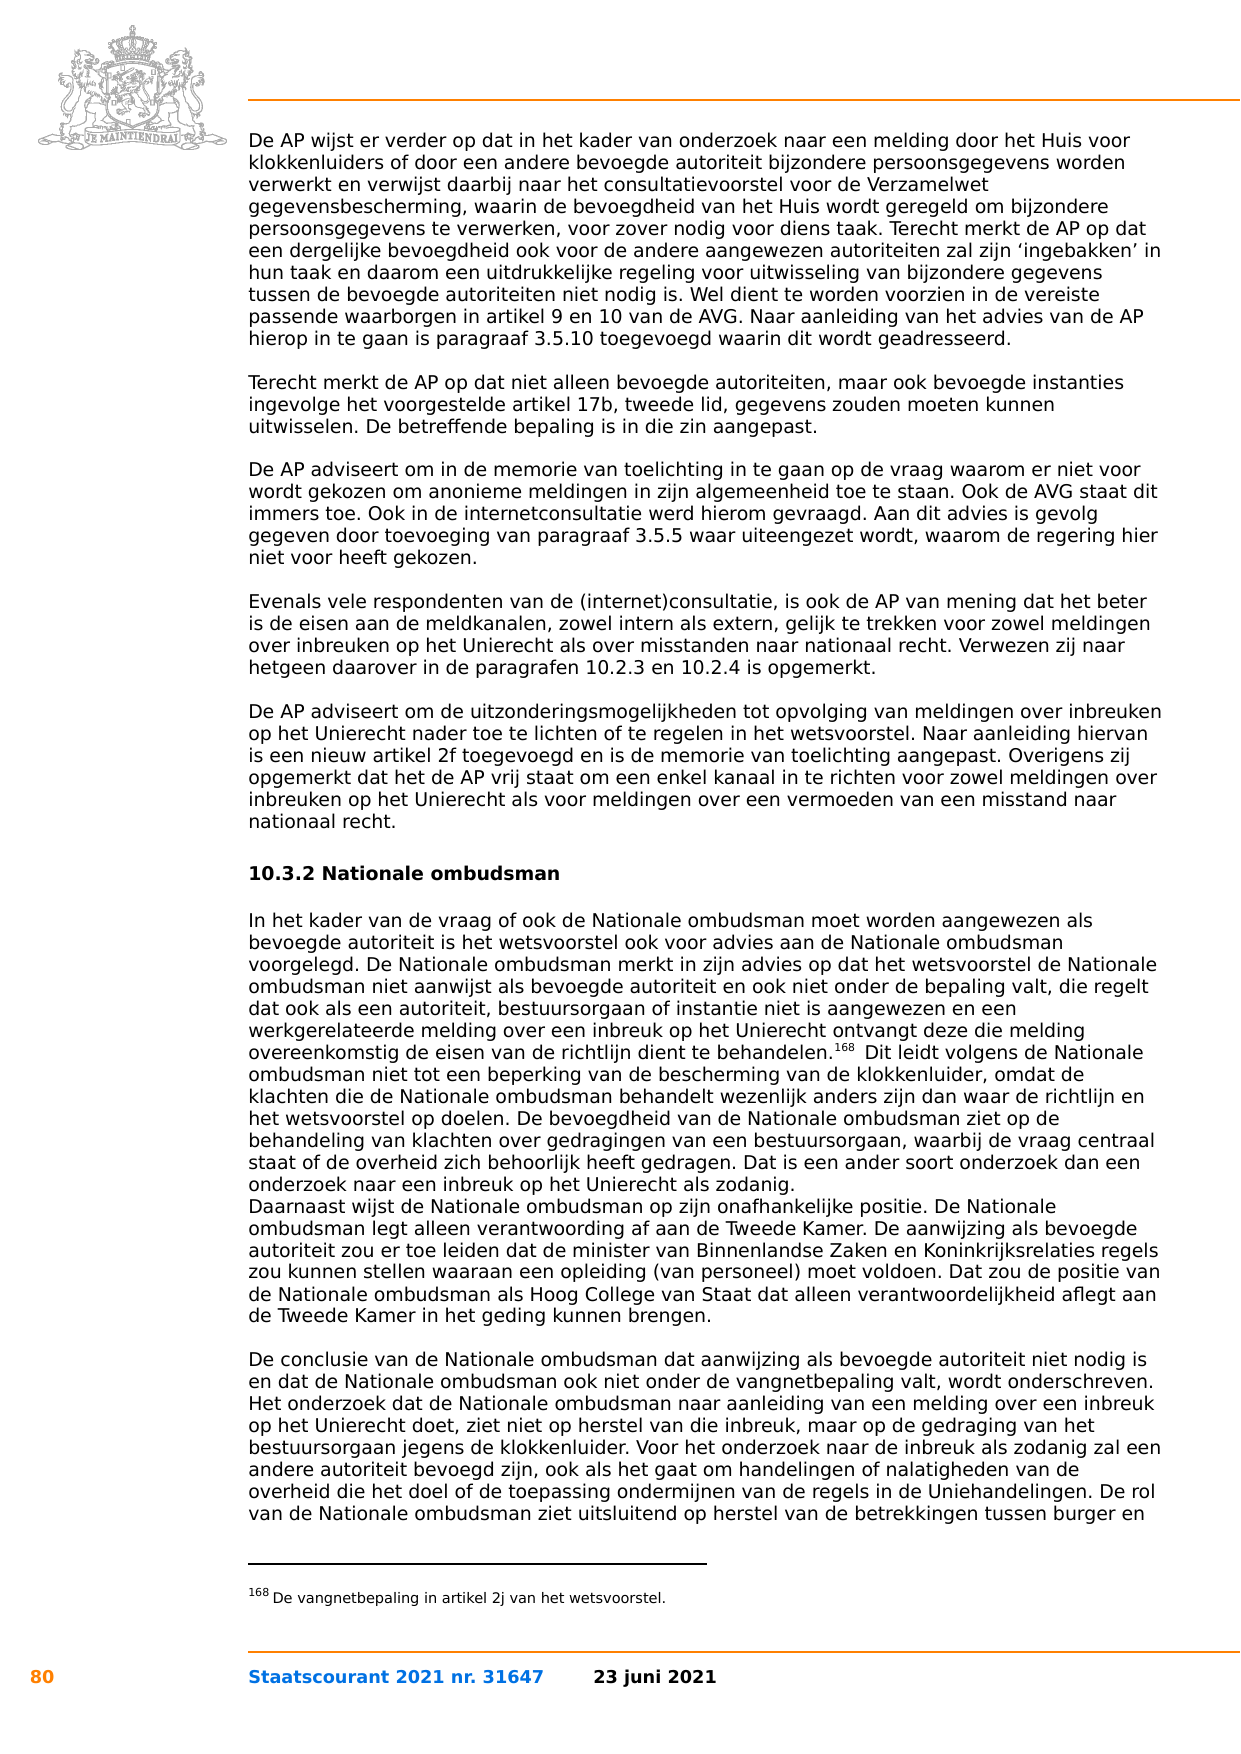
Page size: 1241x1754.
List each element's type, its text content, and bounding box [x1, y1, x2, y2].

text De AP adviseert om in de memorie van toelichting in te gaan op de vraag waarom er niet voor wordt gekozen om anonieme meldingen in zijn algemeenheid toe te staan. Ook de AVG staat dit immers toe. Ook in de internetconsultatie werd hierom gevraagd. Aan dit advies is gevolg gegeven door toevoeging van paragraaf 3.5.5 waar uiteengezet wordt, waarom de regering hier niet voor heeft gekozen. [248, 459, 1163, 569]
text Daarnaast wijst de Nationale ombudsman op zijn onafhankelijke positie. De Nationale ombudsman legt alleen verantwoording af aan de Tweede Kamer. De aanwijzing als bevoegde autoriteit zou er toe leiden dat de minister van Binnenlandse Zaken en Koninkrijksrelaties regels zou kunnen stellen waaraan een opleiding (van personeel) moet voldoen. Dat zou de positie van de Nationale ombudsman als Hoog College van Staat dat alleen verantwoordelijkheid aflegt aan de Tweede Kamer in het geding kunnen brengen. [248, 1196, 1163, 1327]
picture [38, 25, 227, 150]
text De AP adviseert om de uitzonderingsmogelijkheden tot opvolging van meldingen over inbreuken op het Unierecht nader toe te lichten of te regelen in het wetsvoorstel. Naar aanleiding hiervan is een nieuw artikel 2f toegevoegd en is de memorie van toelichting aangepast. Overigens zij opgemerkt dat het de AP vrij staat om een enkel kanaal in te richten voor zowel meldingen over inbreuken op het Unierecht als voor meldingen over een vermoeden van een misstand naar nationaal recht. [248, 701, 1163, 833]
text De AP wijst er verder op dat in het kader van onderzoek naar een melding door het Huis voor klokkenluiders of door een andere bevoegde autoriteit bijzondere persoonsgegevens worden verwerkt en verwijst daarbij naar het consultatievoorstel voor de Verzamelwet gegevensbescherming, waarin de bevoegdheid van het Huis wordt geregeld om bijzondere persoonsgegevens te verwerken, voor zover nodig voor diens taak. Terecht merkt de AP op dat een dergelijke bevoegdheid ook voor de andere aangewezen autoriteiten zal zijn ‘ingebakken’ in hun taak en daarom een uitdrukkelijke regeling voor uitwisseling van bijzondere gegevens tussen de bevoegde autoriteiten niet nodig is. Wel dient te worden voorzien in de vereiste passende waarborgen in artikel 9 en 10 van de AVG. Naar aanleiding van het advies van de AP hierop in te gaan is paragraaf 3.5.10 toegevoegd waarin dit wordt geadresseerd. [248, 130, 1163, 350]
text Evenals vele respondenten van de (internet)consultatie, is ook de AP van mening dat het beter is de eisen aan de meldkanalen, zowel intern als extern, gelijk te trekken voor zowel meldingen over inbreuken op het Unierecht als over misstanden naar nationaal recht. Verwezen zij naar hetgeen daarover in de paragrafen 10.2.3 en 10.2.4 is opgemerkt. [248, 591, 1163, 679]
subtitle 10.3.2 Nationale ombudsman [248, 863, 1163, 885]
text In het kader van de vraag of ook de Nationale ombudsman moet worden aangewezen als bevoegde autoriteit is het wetsvoorstel ook voor advies aan de Nationale ombudsman voorgelegd. De Nationale ombudsman merkt in zijn advies op dat het wetsvoorstel de Nationale ombudsman niet aanwijst als bevoegde autoriteit en ook niet onder de bepaling valt, die regelt dat ook als een autoriteit, bestuursorgaan of instantie niet is aangewezen en een werkgerelateerde melding over een inbreuk op het Unierecht ontvangt deze die melding overeenkomstig de eisen van de richtlijn dient te behandelen. Dit leidt volgens de Nationale ombudsman niet tot een beperking van de bescherming van de klokkenluider, omdat de klachten die de Nationale ombudsman behandelt wezenlijk anders zijn dan waar de richtlijn en het wetsvoorstel op doelen. De bevoegdheid van de Nationale ombudsman ziet op de behandeling van klachten over gedragingen van een bestuursorgaan, waarbij de vraag centraal staat of de overheid zich behoorlijk heeft gedragen. Dat is een ander soort onderzoek dan een onderzoek naar een inbreuk op het Unierecht als zodanig. [248, 910, 1163, 1196]
text De conclusie van de Nationale ombudsman dat aanwijzing als bevoegde autoriteit niet nodig is en dat de Nationale ombudsman ook niet onder de vangnetbepaling valt, wordt onderschreven. Het onderzoek dat de Nationale ombudsman naar aanleiding van een melding over een inbreuk op het Unierecht doet, ziet niet op herstel van die inbreuk, maar op de gedraging van het bestuursorgaan jegens de klokkenluider. Voor het onderzoek naar de inbreuk als zodanig zal een andere autoriteit bevoegd zijn, ook als het gaat om handelingen of nalatigheden van de overheid die het doel of de toepassing ondermijnen van de regels in de Uniehandelingen. De rol van de Nationale ombudsman ziet uitsluitend op herstel van de betrekkingen tussen burger en [248, 1349, 1163, 1525]
text De vangnetbepaling in artikel 2j van het wetsvoorstel. [248, 1586, 1163, 1608]
text Terecht merkt de AP op dat niet alleen bevoegde autoriteiten, maar ook bevoegde instanties ingevolge het voorgestelde artikel 17b, tweede lid, gegevens zouden moeten kunnen uitwisselen. De betreffende bepaling is in die zin aangepast. [248, 372, 1163, 437]
